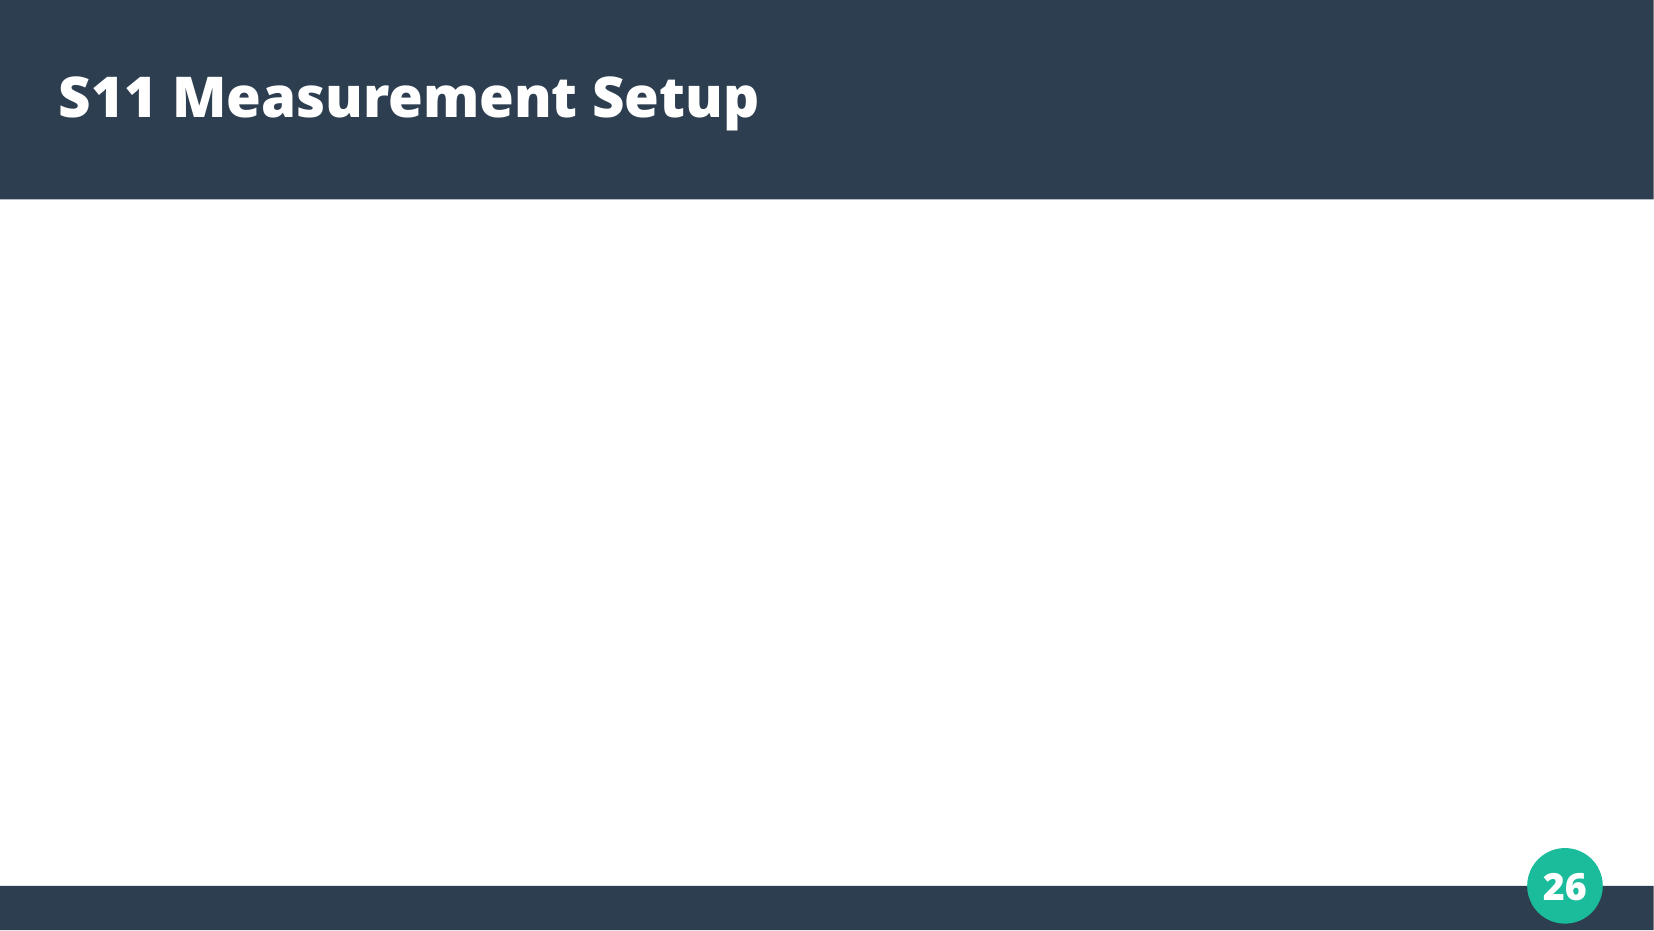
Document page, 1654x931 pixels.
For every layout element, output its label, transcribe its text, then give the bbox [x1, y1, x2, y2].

title S11 Measurement Setup [59, 37, 1595, 155]
